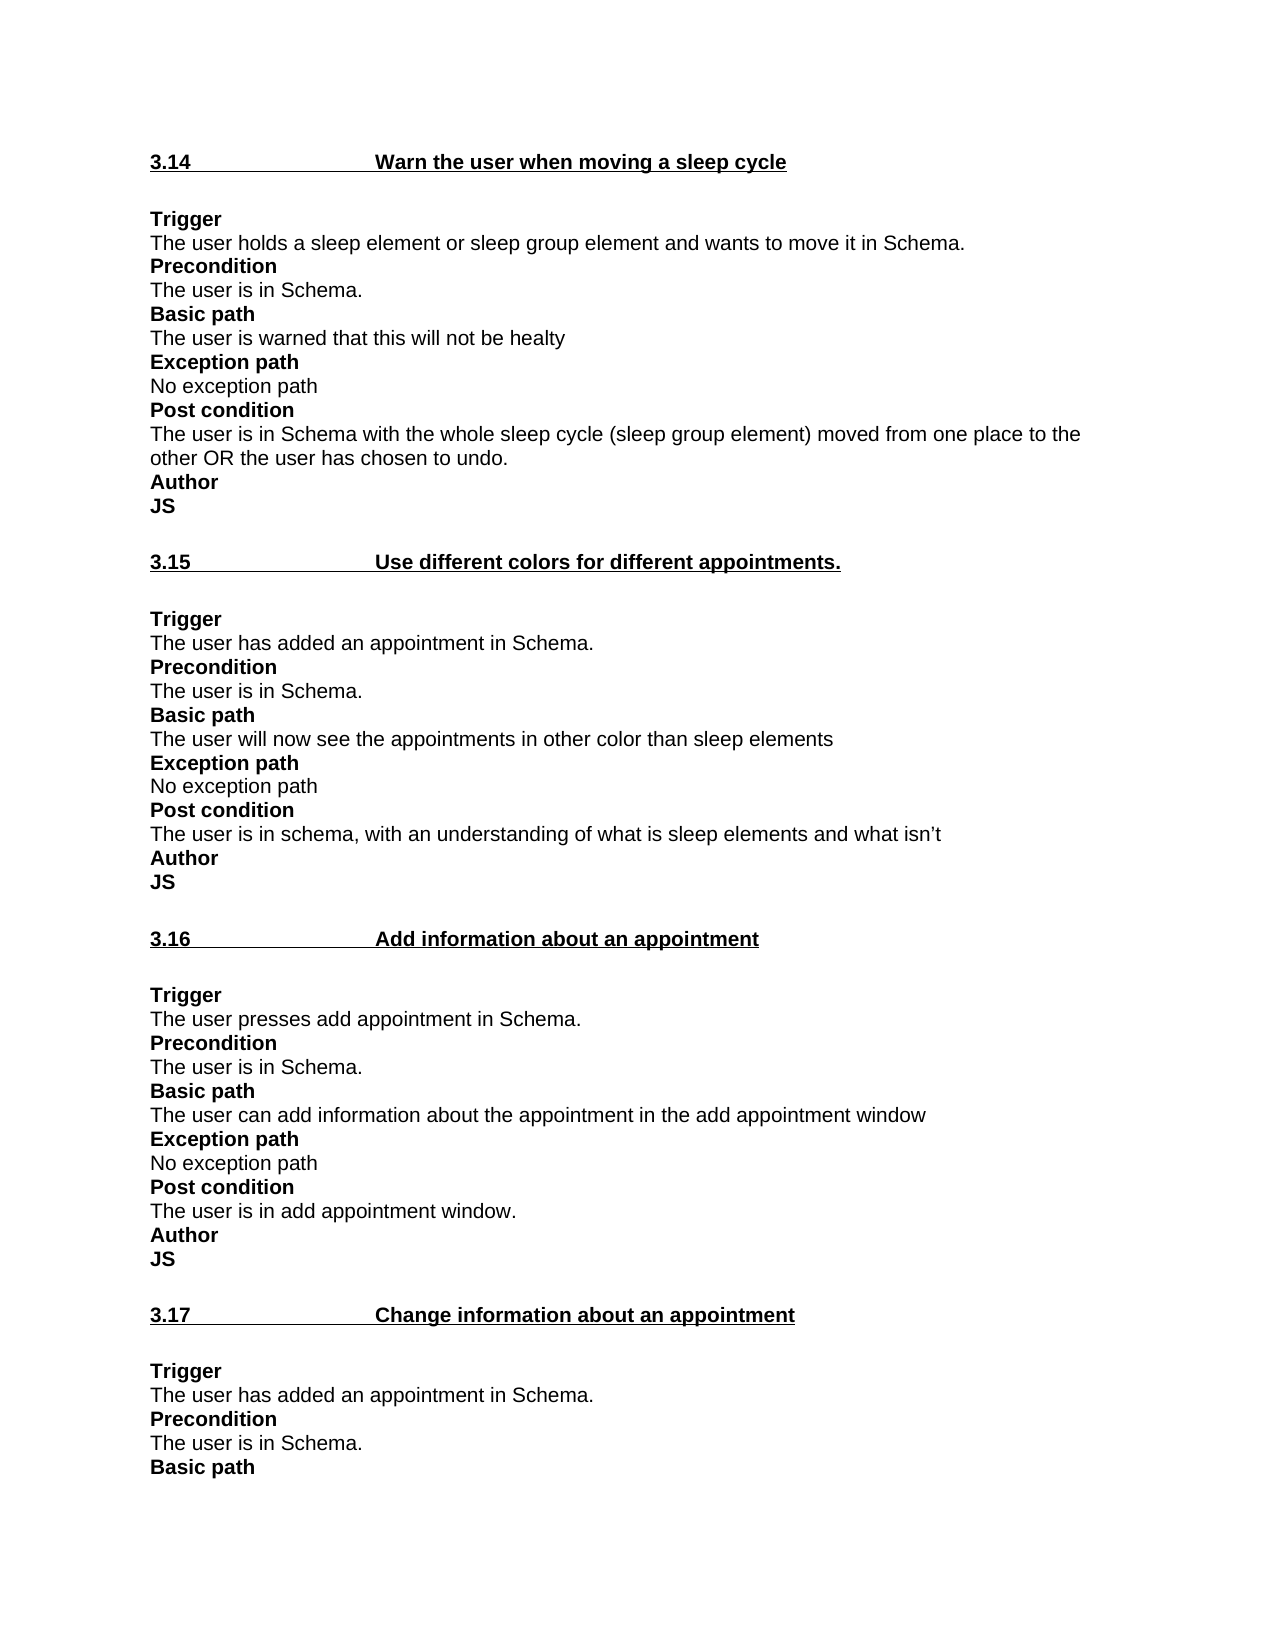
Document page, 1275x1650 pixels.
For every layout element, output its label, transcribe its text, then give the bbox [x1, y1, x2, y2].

text 3.14 Warn the user when moving a sleep cycle Trigger The user holds a sleep element or sleep group element and wants to move it in Schema. Precondition The user is in Schema. Basic path The user is warned that this will not be healty Exception path No exception path Post condition The user is in Schema with the whole sleep cycle (sleep group element) moved from one place to the other OR the user has chosen to undo. Author JS 3.15 Use different colors for different appointments. Trigger The user has added an appointment in Schema. Precondition The user is in Schema. Basic path The user will now see the appointments in other color than sleep elements Exception path No exception path Post condition The user is in schema, with an understanding of what is sleep elements and what isn’t Author JS 3.16 Add information about an appointment Trigger The user presses add appointment in Schema. Precondition The user is in Schema. Basic path The user can add information about the appointment in the add appointment window Exception path No exception path Post condition The user is in add appointment window. Author JS 3.17 Change information about an appointment Trigger The user has added an appointment in Schema. Precondition The user is in Schema. Basic path [150, 150, 1125, 1479]
